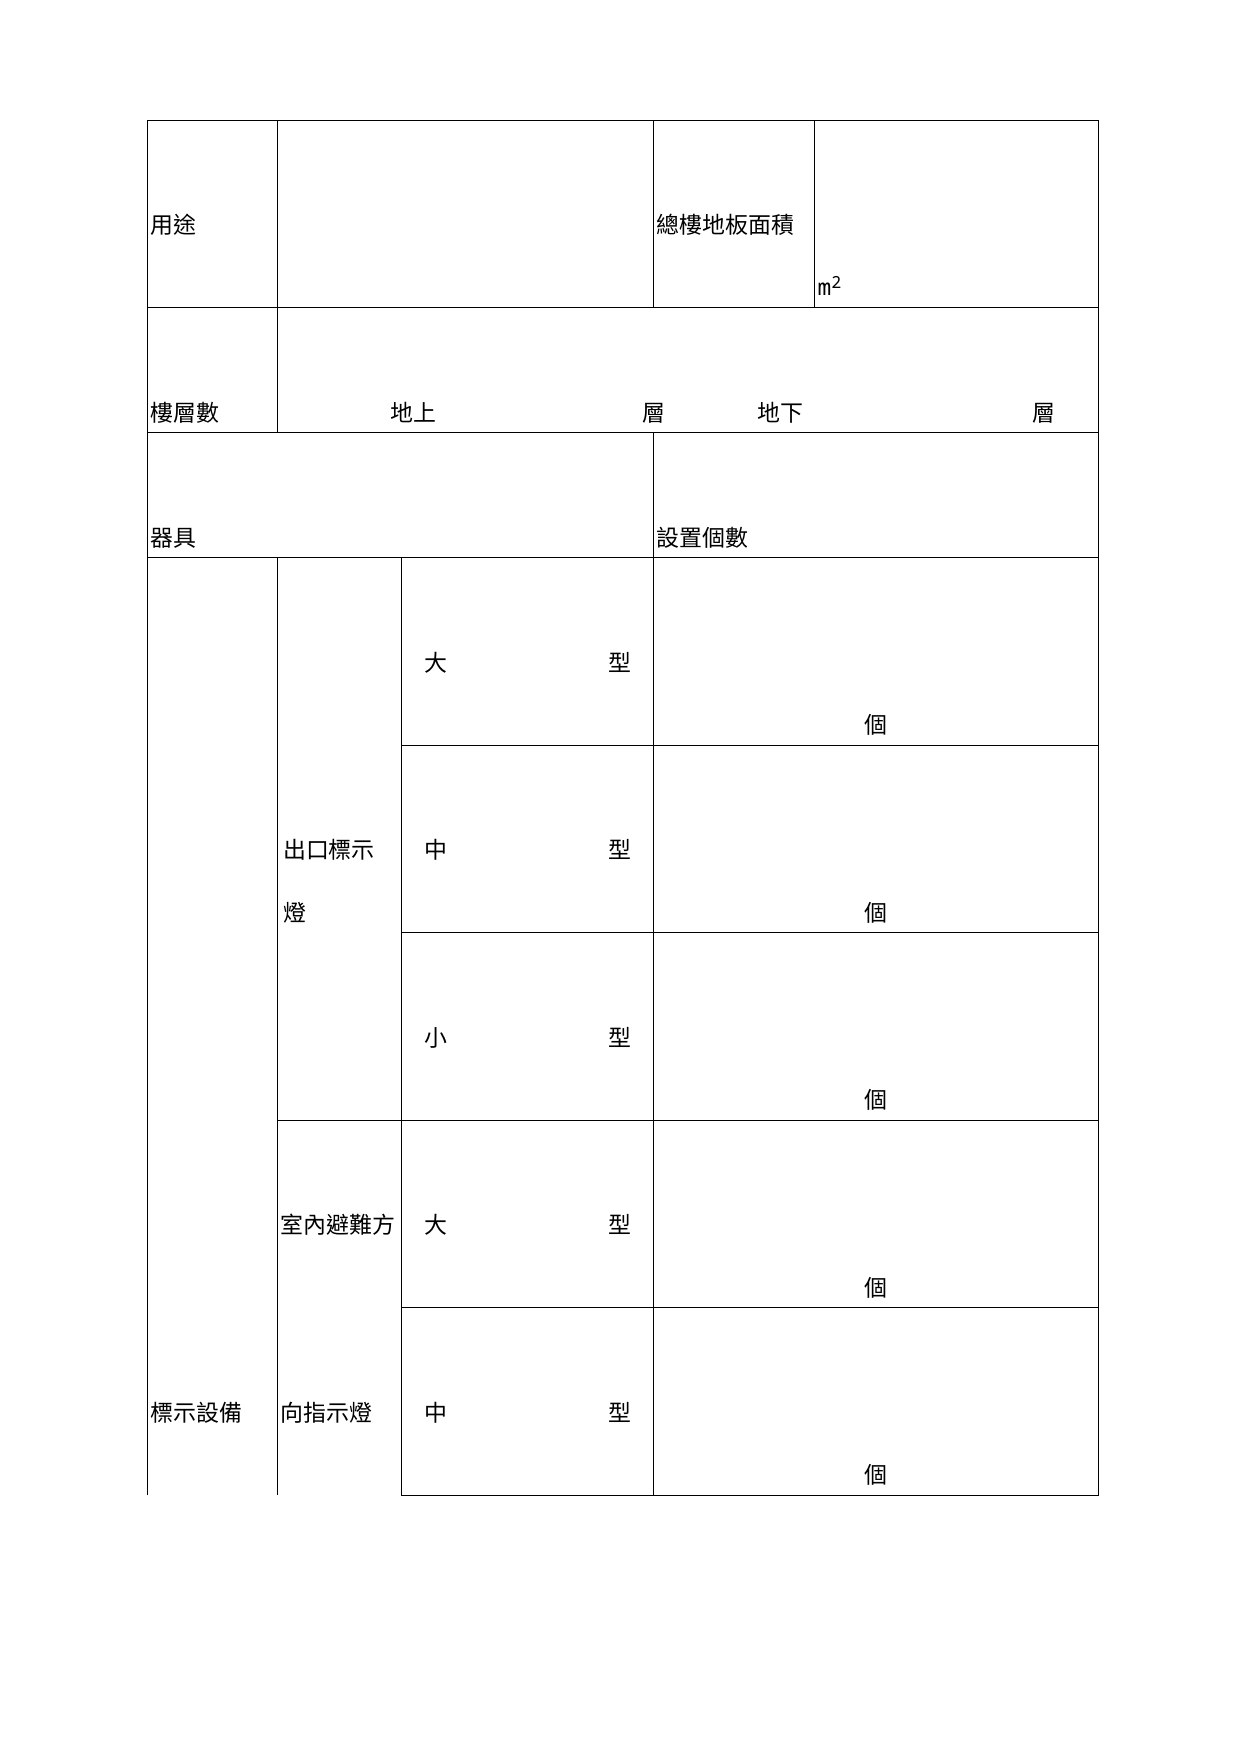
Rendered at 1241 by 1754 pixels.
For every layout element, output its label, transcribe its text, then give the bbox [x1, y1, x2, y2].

table_cell 設置個數 [654, 433, 1098, 557]
table_cell 地上 層 地下 層 [278, 308, 1098, 432]
table_cell 標示設備 [148, 1307, 277, 1495]
table_cell 個 [654, 933, 1098, 1120]
table_cell [278, 932, 401, 1120]
table_cell 室內避難方 [278, 1121, 401, 1307]
table_cell 大 型 [402, 1121, 653, 1307]
table_cell m2 [815, 121, 1098, 307]
table_cell 中 型 [402, 1308, 653, 1495]
table_cell 個 [654, 558, 1098, 745]
table_cell [278, 121, 653, 307]
table_cell [148, 1120, 277, 1307]
table_cell 小 型 [402, 933, 653, 1120]
table_cell 個 [654, 1121, 1098, 1307]
table_cell 器具 [148, 433, 653, 557]
table_cell 個 [654, 1308, 1098, 1495]
table_cell 向指示燈 [278, 1307, 401, 1495]
table_cell [148, 932, 277, 1120]
table_cell [148, 558, 277, 745]
table_cell 出口標示燈 [278, 745, 401, 932]
table_cell 樓層數 [148, 308, 277, 432]
table_cell 用途 [148, 121, 277, 307]
table_cell [148, 745, 277, 932]
table_cell 大 型 [402, 558, 653, 745]
table_cell [278, 558, 401, 745]
table_cell 中 型 [402, 746, 653, 932]
table_cell 個 [654, 746, 1098, 932]
table_cell 總樓地板面積 [654, 121, 814, 307]
